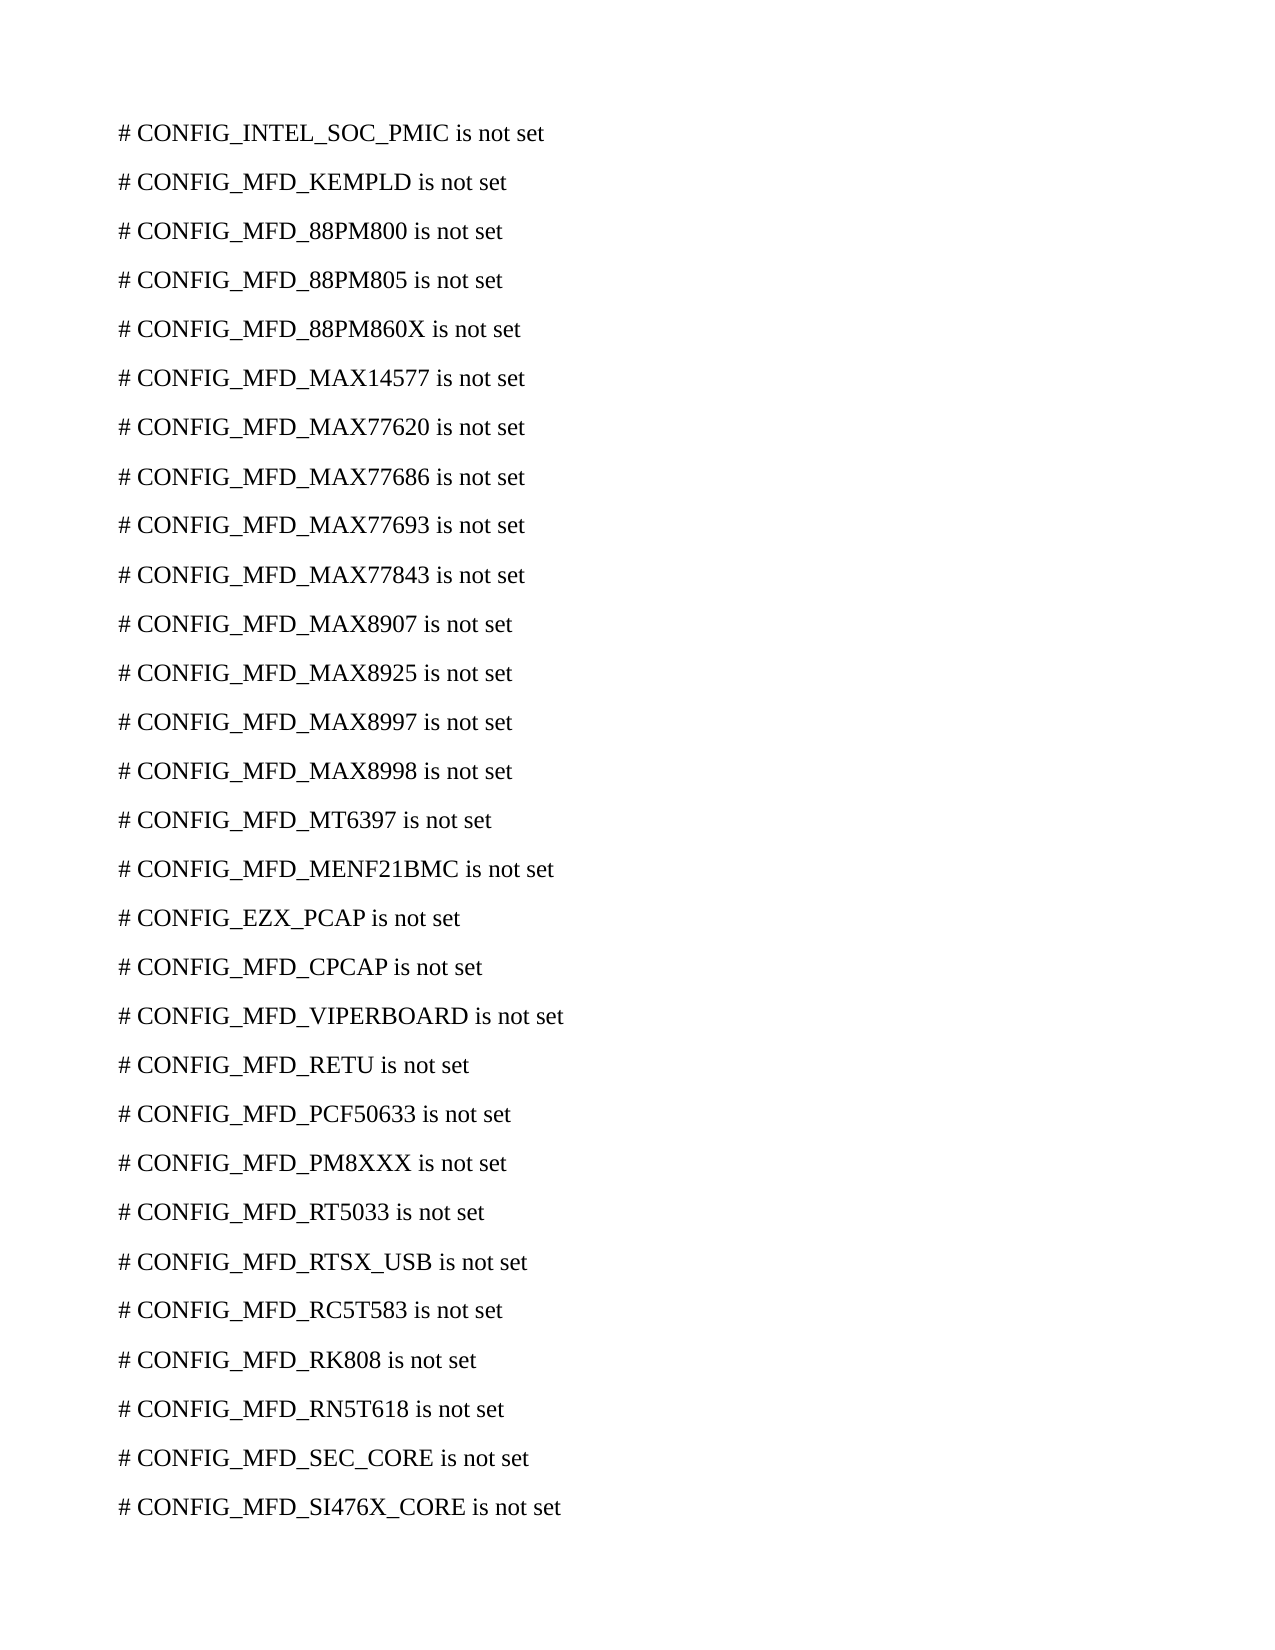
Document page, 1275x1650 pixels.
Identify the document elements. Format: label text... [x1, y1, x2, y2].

text # CONFIG_MFD_MAX8997 is not set [118, 707, 1157, 736]
text # CONFIG_MFD_RTSX_USB is not set [118, 1247, 1157, 1275]
text # CONFIG_MFD_RT5033 is not set [118, 1197, 1157, 1226]
text # CONFIG_MFD_RETU is not set [118, 1050, 1157, 1079]
text # CONFIG_MFD_88PM860X is not set [118, 314, 1157, 343]
text # CONFIG_MFD_CPCAP is not set [118, 952, 1157, 981]
text # CONFIG_MFD_88PM800 is not set [118, 216, 1157, 245]
text # CONFIG_MFD_SEC_CORE is not set [118, 1443, 1157, 1472]
text # CONFIG_MFD_VIPERBOARD is not set [118, 1001, 1157, 1030]
text # CONFIG_MFD_KEMPLD is not set [118, 167, 1157, 196]
text # CONFIG_MFD_MT6397 is not set [118, 805, 1157, 834]
text # CONFIG_MFD_MAX8925 is not set [118, 658, 1157, 687]
text # CONFIG_MFD_MENF21BMC is not set [118, 854, 1157, 883]
text # CONFIG_MFD_MAX14577 is not set [118, 363, 1157, 392]
text # CONFIG_MFD_MAX77843 is not set [118, 560, 1157, 588]
text # CONFIG_INTEL_SOC_PMIC is not set [118, 118, 1157, 147]
text # CONFIG_MFD_RN5T618 is not set [118, 1394, 1157, 1422]
text # CONFIG_MFD_MAX77620 is not set [118, 412, 1157, 441]
text # CONFIG_MFD_MAX8998 is not set [118, 756, 1157, 785]
text # CONFIG_MFD_MAX77693 is not set [118, 511, 1157, 539]
text # CONFIG_MFD_MAX77686 is not set [118, 462, 1157, 490]
text # CONFIG_MFD_88PM805 is not set [118, 265, 1157, 294]
text # CONFIG_MFD_RK808 is not set [118, 1345, 1157, 1373]
text # CONFIG_MFD_SI476X_CORE is not set [118, 1492, 1157, 1521]
text # CONFIG_MFD_RC5T583 is not set [118, 1296, 1157, 1324]
text # CONFIG_MFD_PM8XXX is not set [118, 1148, 1157, 1177]
text # CONFIG_MFD_MAX8907 is not set [118, 609, 1157, 637]
text # CONFIG_MFD_PCF50633 is not set [118, 1099, 1157, 1128]
text # CONFIG_EZX_PCAP is not set [118, 903, 1157, 932]
